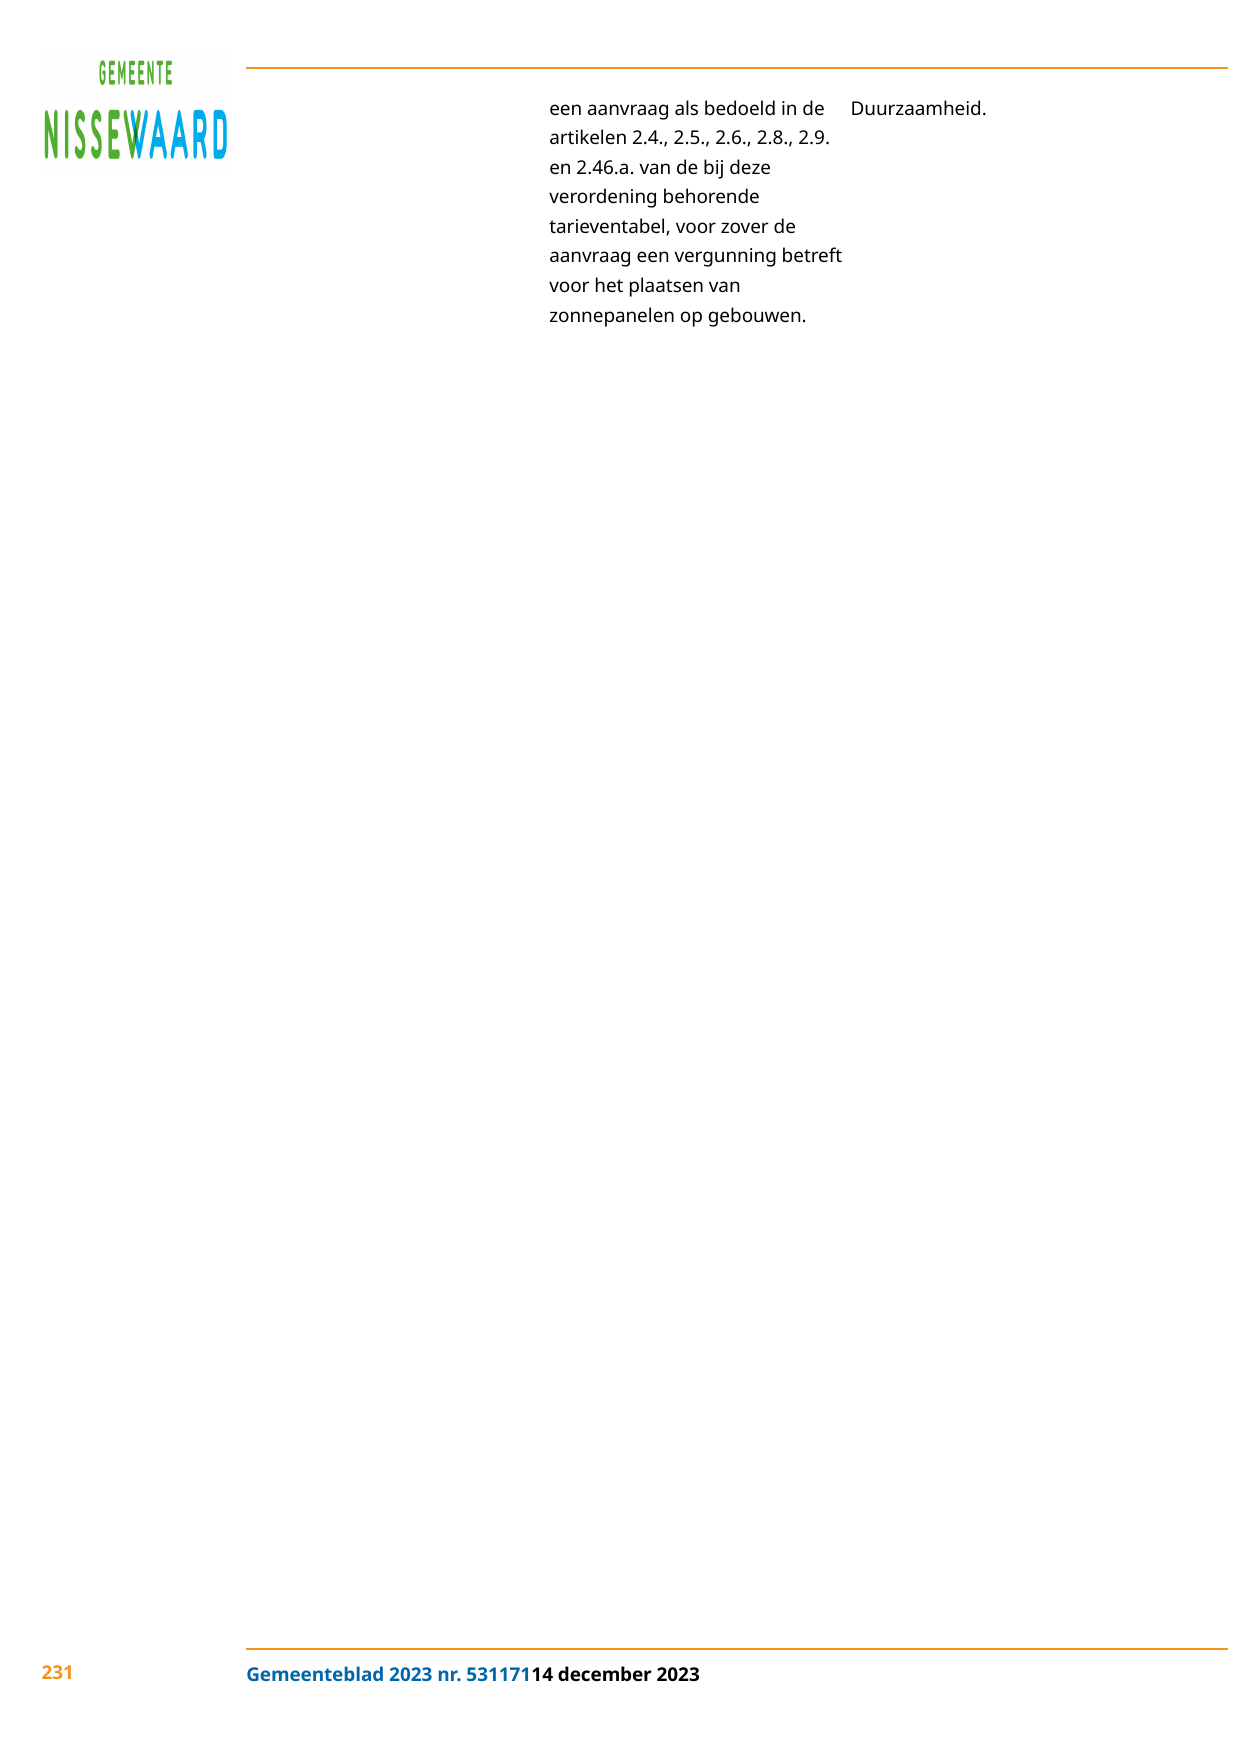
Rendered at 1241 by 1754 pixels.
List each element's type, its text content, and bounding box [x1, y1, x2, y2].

picture [41, 47, 231, 172]
table_cell Duurzaamheid. [850, 95, 1152, 328]
table_cell [248, 95, 549, 328]
table_cell een aanvraag als bedoeld in de artikelen 2.4., 2.5., 2.6., 2.8., 2.9. en 2.46.a. van de bij deze verordening behorende tarieventabel, voor zover de aanvraag een vergunning betreft voor het plaatsen van zonnepanelen op gebouwen. [549, 95, 850, 328]
